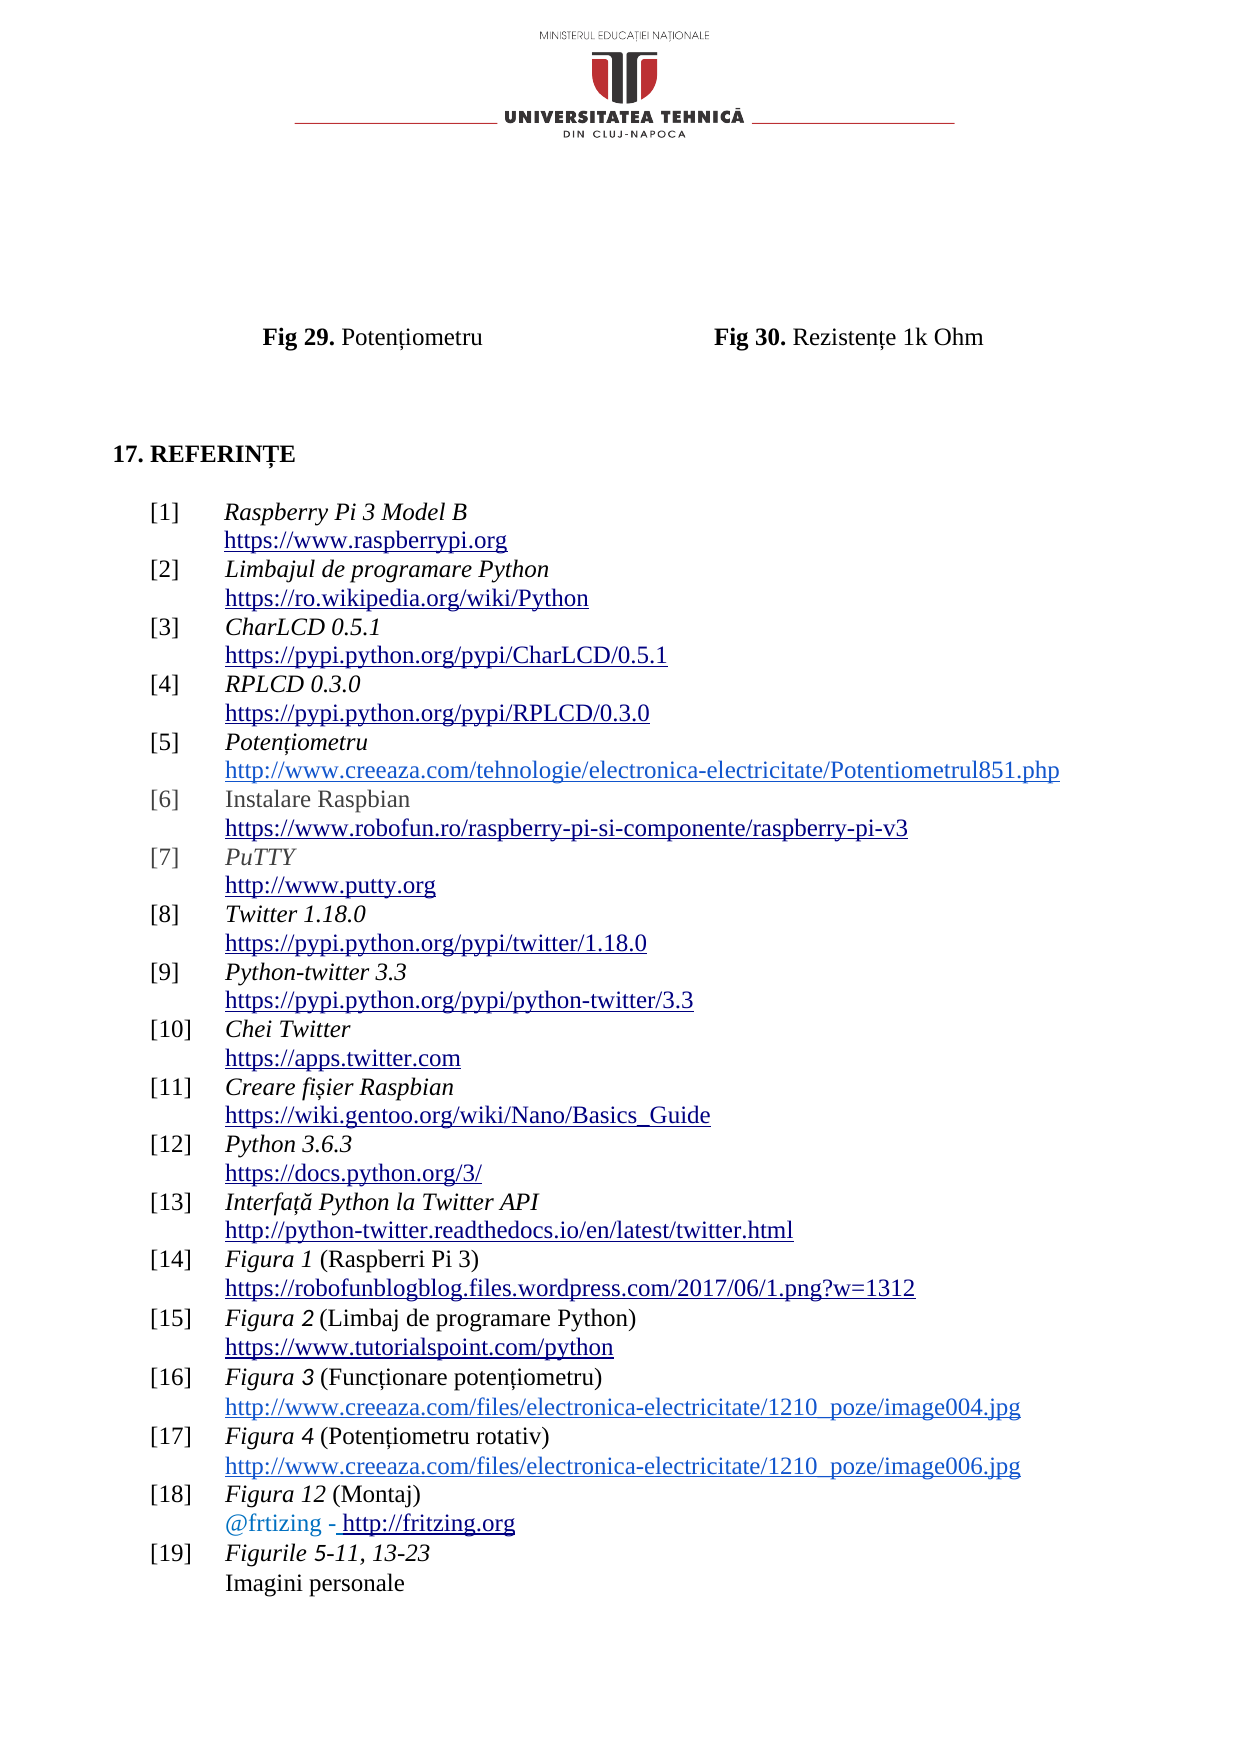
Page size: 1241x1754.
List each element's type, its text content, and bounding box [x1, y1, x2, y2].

text [18] Figura 12 (Montaj) [150, 1479, 1090, 1508]
text http://www.creeaza.com/tehnologie/electronica-electricitate/Potentiometrul851.php [150, 756, 1090, 784]
text http://www.creeaza.com/files/electronica-electricitate/1210_poze/image004.jpg [150, 1392, 1090, 1420]
text https://robofunblogblog.files.wordpress.com/2017/06/1.png?w=1312 [150, 1273, 1090, 1302]
text [11] Creare fișier Raspbian [150, 1072, 1090, 1101]
text http://www.putty.org [150, 871, 1090, 899]
text [1] Raspberry Pi 3 Model B [150, 497, 1090, 526]
text [13] Interfață Python la Twitter API [150, 1187, 1090, 1216]
text [17] Figura 4 (Potențiometru rotativ) [150, 1420, 1090, 1451]
text [16] Figura 3 (Funcționare potențiometru) [150, 1361, 1090, 1392]
text [9] Python-twitter 3.3 [150, 957, 1090, 986]
list REFERINȚE [112, 439, 1090, 468]
text [6] Instalare Raspbian [150, 784, 1090, 813]
text https://pypi.python.org/pypi/twitter/1.18.0 [150, 928, 1090, 957]
text @frtizing - http://fritzing.org [150, 1508, 1090, 1537]
text [8] Twitter 1.18.0 [150, 899, 1090, 928]
text [15] Figura 2 (Limbaj de programare Python) [150, 1302, 1090, 1332]
text [4] RPLCD 0.3.0 [150, 669, 1090, 698]
text http://python-twitter.readthedocs.io/en/latest/twitter.html [150, 1216, 1090, 1244]
text https://ro.wikipedia.org/wiki/Python [150, 583, 1090, 612]
text [3] CharLCD 0.5.1 [150, 612, 1090, 641]
text https://www.raspberrypi.org [150, 526, 1090, 554]
text https://www.tutorialspoint.com/python [150, 1332, 1090, 1361]
text [2] Limbajul de programare Python [150, 554, 1090, 583]
text https://pypi.python.org/pypi/CharLCD/0.5.1 [150, 641, 1090, 669]
text Imagini personale [150, 1568, 1090, 1596]
text [10] Chei Twitter [150, 1014, 1090, 1043]
text [5] Potențiometru [150, 727, 1090, 756]
text Fig 29. Potențiometru Fig 30. Rezistențe 1k Ohm [150, 322, 1090, 351]
text https://apps.twitter.com [150, 1043, 1090, 1072]
text [19] Figurile 5-11, 13-23 [150, 1537, 1090, 1568]
text [14] Figura 1 (Raspberri Pi 3) [150, 1244, 1090, 1273]
text https://pypi.python.org/pypi/RPLCD/0.3.0 [150, 698, 1090, 727]
text [7] PuTTY [150, 842, 1090, 871]
text https://wiki.gentoo.org/wiki/Nano/Basics_Guide [150, 1101, 1090, 1129]
text http://www.creeaza.com/files/electronica-electricitate/1210_poze/image006.jpg [150, 1451, 1090, 1479]
text https://docs.python.org/3/ [150, 1158, 1090, 1187]
text [12] Python 3.6.3 [150, 1129, 1090, 1158]
text https://www.robofun.ro/raspberry-pi-si-componente/raspberry-pi-v3 [150, 813, 1090, 842]
text https://pypi.python.org/pypi/python-twitter/3.3 [150, 986, 1090, 1014]
